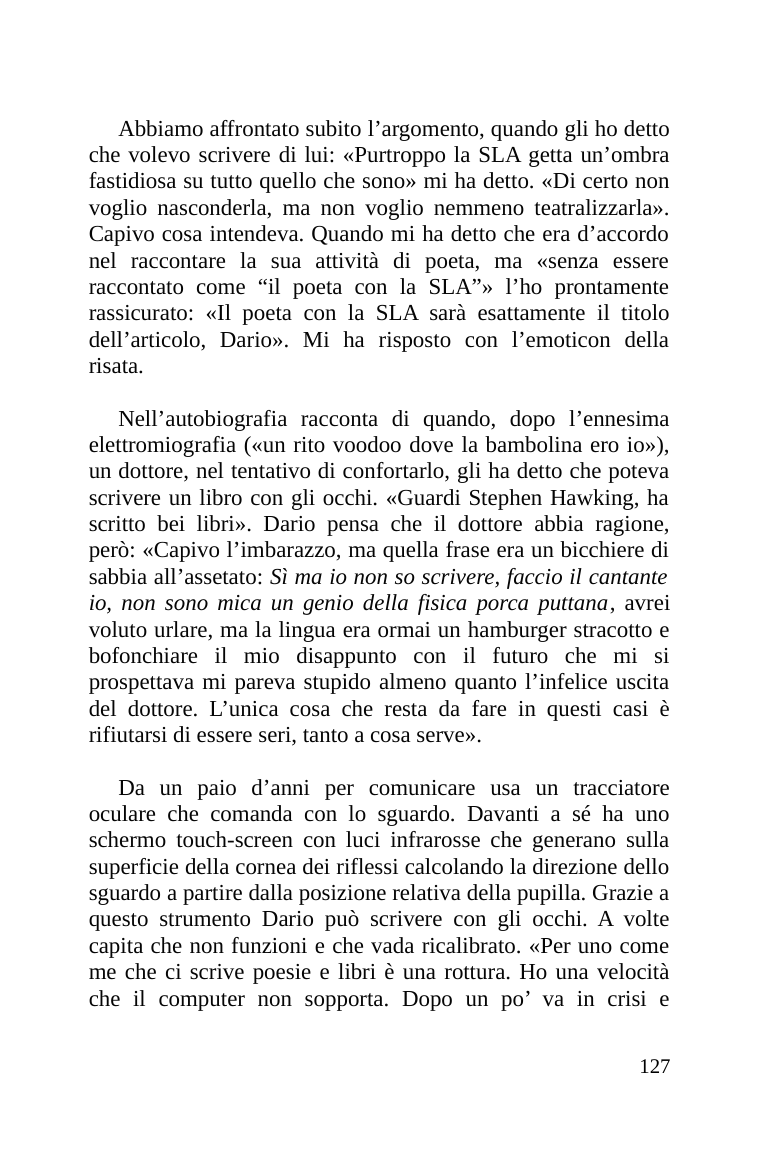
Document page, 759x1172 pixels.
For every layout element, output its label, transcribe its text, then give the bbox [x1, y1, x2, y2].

text Da un paio d’anni per comunicare usa un tracciatore oculare che comanda con lo sguardo. Davanti a sé ha uno schermo touch-screen con luci infrarosse che generano sulla superficie della cornea dei riflessi calcolando la direzione dello sguardo a partire dalla posizione relativa della pupilla. Grazie a questo strumento Dario può scrivere con gli occhi. A volte capita che non funzioni e che vada ricalibrato. «Per uno come me che ci scrive poesie e libri è una rottura. Ho una velocità che il computer non sopporta. Dopo un po’ va in crisi e [88, 774, 670, 1011]
text Nell’autobiografia racconta di quando, dopo l’ennesima elettromiografia («un rito voodoo dove la bambolina ero io»), un dottore, nel tentativo di confortarlo, gli ha detto che poteva scrivere un libro con gli occhi. «Guardi Stephen Hawking, ha scritto bei libri». Dario pensa che il dottore abbia ragione, però: «Capivo l’imbarazzo, ma quella frase era un bicchiere di sabbia all’assetato: Sì ma io non so scrivere, faccio il cantante io, non sono mica un genio della fisica porca puttana, avrei voluto urlare, ma la lingua era ormai un hamburger stracotto e bofonchiare il mio disappunto con il futuro che mi si prospettava mi pareva stupido almeno quanto l’infelice uscita del dottore. L’unica cosa che resta da fare in questi casi è rifiutarsi di essere seri, tanto a cosa serve». [88, 405, 670, 747]
text Abbiamo affrontato subito l’argomento, quando gli ho detto che volevo scrivere di lui: «Purtroppo la SLA getta un’ombra fastidiosa su tutto quello che sono» mi ha detto. «Di certo non voglio nasconderla, ma non voglio nemmeno teatralizzarla». Capivo cosa intendeva. Quando mi ha detto che era d’accordo nel raccontare la sua attività di poeta, ma «senza essere raccontato come “il poeta con la SLA”» l’ho prontamente rassicurato: «Il poeta con la SLA sarà esattamente il titolo dell’articolo, Dario». Mi ha risposto con l’emoticon della risata. [88, 115, 670, 378]
